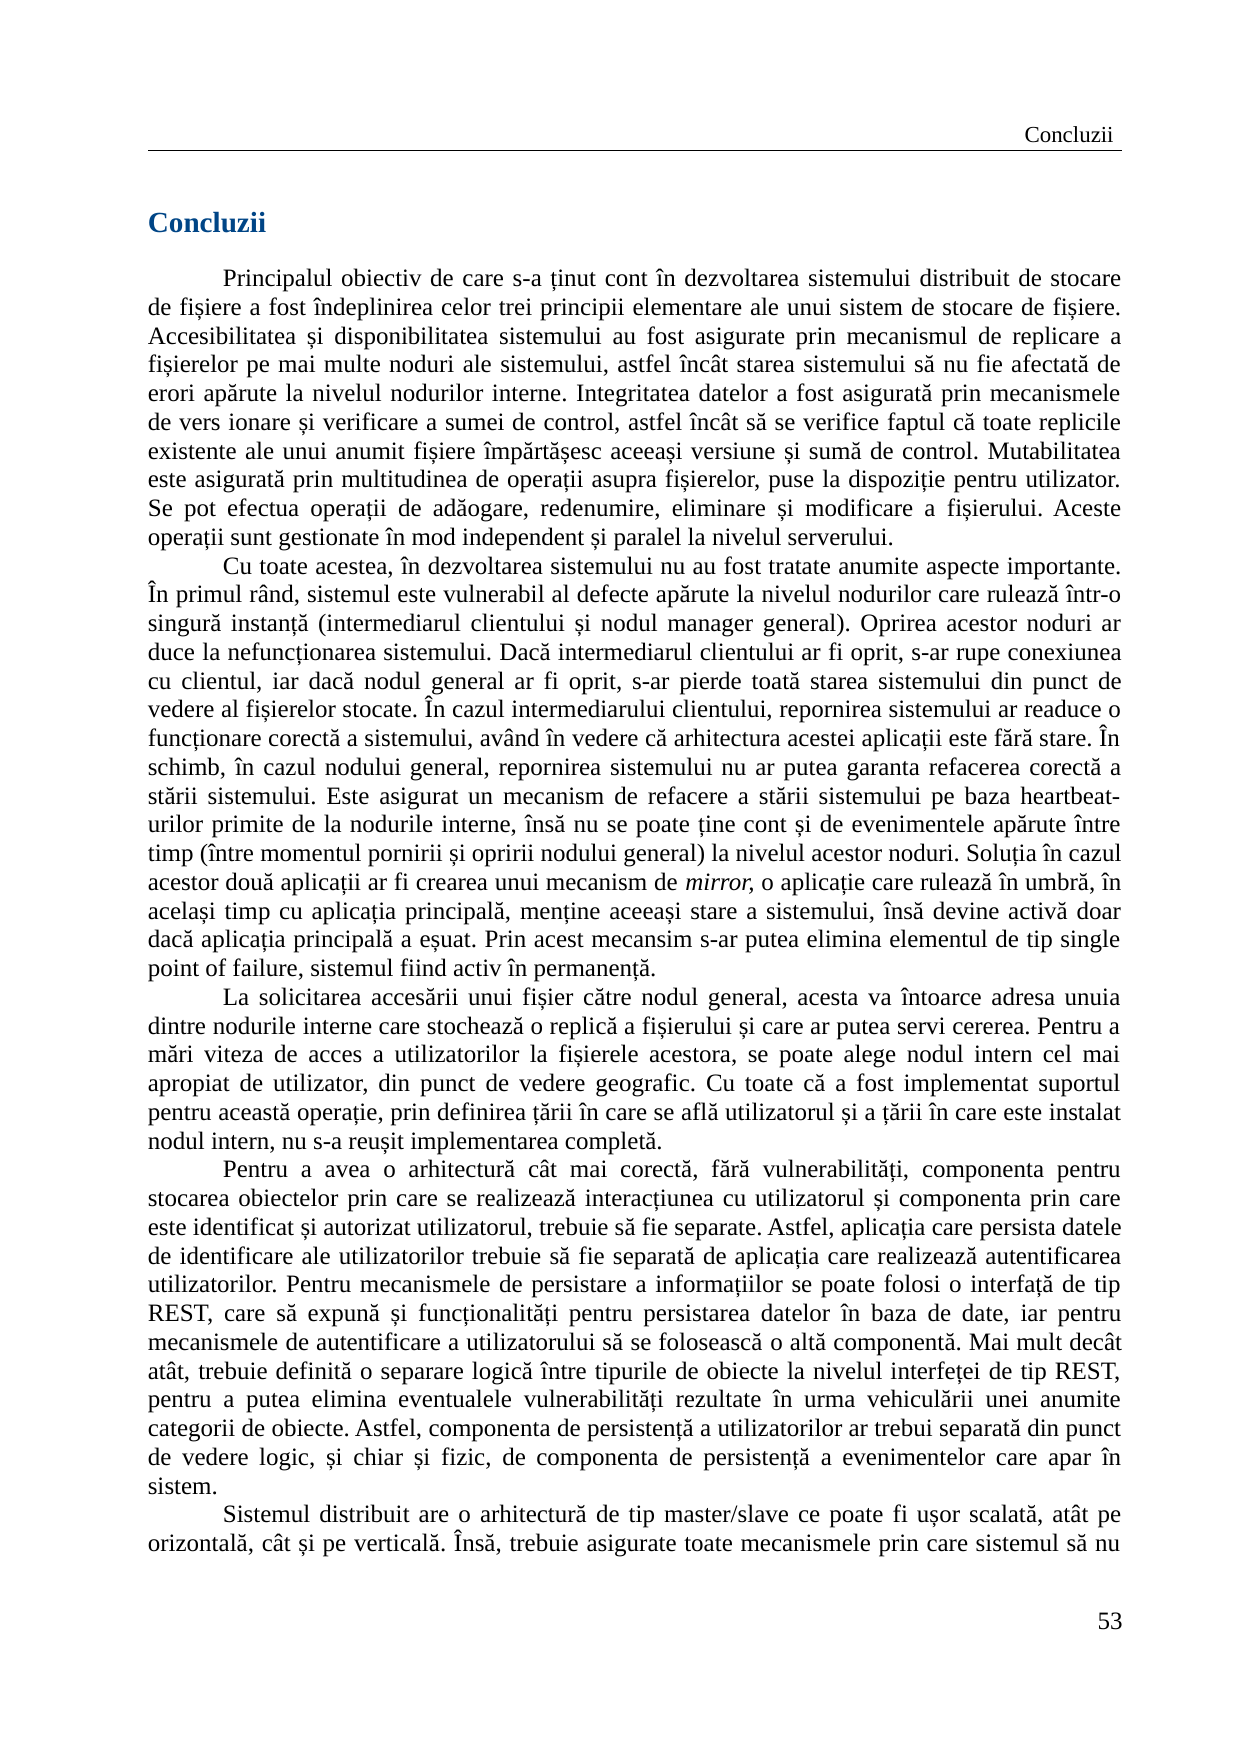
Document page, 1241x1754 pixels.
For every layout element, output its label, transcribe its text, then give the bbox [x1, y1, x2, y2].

text Principalul obiectiv de care s-a ținut cont în dezvoltarea sistemului distribuit de stocare de fișiere a fost îndeplinirea celor trei principii elementare ale unui sistem de stocare de fișiere. Accesibilitatea și disponibilitatea sistemului au fost asigurate prin mecanismul de replicare a fișierelor pe mai multe noduri ale sistemului, astfel încât starea sistemului să nu fie afectată de erori apărute la nivelul nodurilor interne. Integritatea datelor a fost asigurată prin mecanismele de vers ionare și verificare a sumei de control, astfel încât să se verifice faptul că toate replicile existente ale unui anumit fișiere împărtășesc aceeași versiune și sumă de control. Mutabilitatea este asigurată prin multitudinea de operații asupra fișierelor, puse la dispoziție pentru utilizator. Se pot efectua operații de adăogare, redenumire, eliminare și modificare a fișierului. Aceste operații sunt gestionate în mod independent și paralel la nivelul serverului. [148, 263, 1122, 551]
text Pentru a avea o arhitectură cât mai corectă, fără vulnerabilități, componenta pentru stocarea obiectelor prin care se realizează interacțiunea cu utilizatorul și componenta prin care este identificat și autorizat utilizatorul, trebuie să fie separate. Astfel, aplicația care persista datele de identificare ale utilizatorilor trebuie să fie separată de aplicația care realizează autentificarea utilizatorilor. Pentru mecanismele de persistare a informațiilor se poate folosi o interfață de tip REST, care să expună și funcționalități pentru persistarea datelor în baza de date, iar pentru mecanismele de autentificare a utilizatorului să se folosească o altă componentă. Mai mult decât atât, trebuie definită o separare logică între tipurile de obiecte la nivelul interfeței de tip REST, pentru a putea elimina eventualele vulnerabilități rezultate în urma vehiculării unei anumite categorii de obiecte. Astfel, componenta de persistență a utilizatorilor ar trebui separată din punct de vedere logic, și chiar și fizic, de componenta de persistență a evenimentelor care apar în sistem. [148, 1154, 1122, 1499]
subtitle Concluzii [148, 205, 1122, 238]
text Sistemul distribuit are o arhitectură de tip master/slave ce poate fi ușor scalată, atât pe orizontală, cât și pe verticală. Însă, trebuie asigurate toate mecanismele prin care sistemul să nu [148, 1499, 1122, 1557]
text La solicitarea accesării unui fișier către nodul general, acesta va întoarce adresa unuia dintre nodurile interne care stochează o replică a fișierului și care ar putea servi cererea. Pentru a mări viteza de acces a utilizatorilor la fișierele acestora, se poate alege nodul intern cel mai apropiat de utilizator, din punct de vedere geografic. Cu toate că a fost implementat suportul pentru această operație, prin definirea țării în care se află utilizatorul și a țării în care este instalat nodul intern, nu s-a reușit implementarea completă. [148, 982, 1122, 1154]
text Cu toate acestea, în dezvoltarea sistemului nu au fost tratate anumite aspecte importante. În primul rând, sistemul este vulnerabil al defecte apărute la nivelul nodurilor care rulează într-o singură instanță (intermediarul clientului și nodul manager general). Oprirea acestor noduri ar duce la nefuncționarea sistemului. Dacă intermediarul clientului ar fi oprit, s-ar rupe conexiunea cu clientul, iar dacă nodul general ar fi oprit, s-ar pierde toată starea sistemului din punct de vedere al fișierelor stocate. În cazul intermediarului clientului, repornirea sistemului ar readuce o funcționare corectă a sistemului, având în vedere că arhitectura acestei aplicații este fără stare. În schimb, în cazul nodului general, repornirea sistemului nu ar putea garanta refacerea corectă a stării sistemului. Este asigurat un mecanism de refacere a stării sistemului pe baza heartbeat-urilor primite de la nodurile interne, însă nu se poate ține cont și de evenimentele apărute între timp (între momentul pornirii și opririi nodului general) la nivelul acestor noduri. Soluția în cazul acestor două aplicații ar fi crearea unui mecanism de mirror, o aplicație care rulează în umbră, în același timp cu aplicația principală, menține aceeași stare a sistemului, însă devine activă doar dacă aplicația principală a eșuat. Prin acest mecansim s-ar putea elimina elementul de tip single point of failure, sistemul fiind activ în permanență. [148, 551, 1122, 982]
